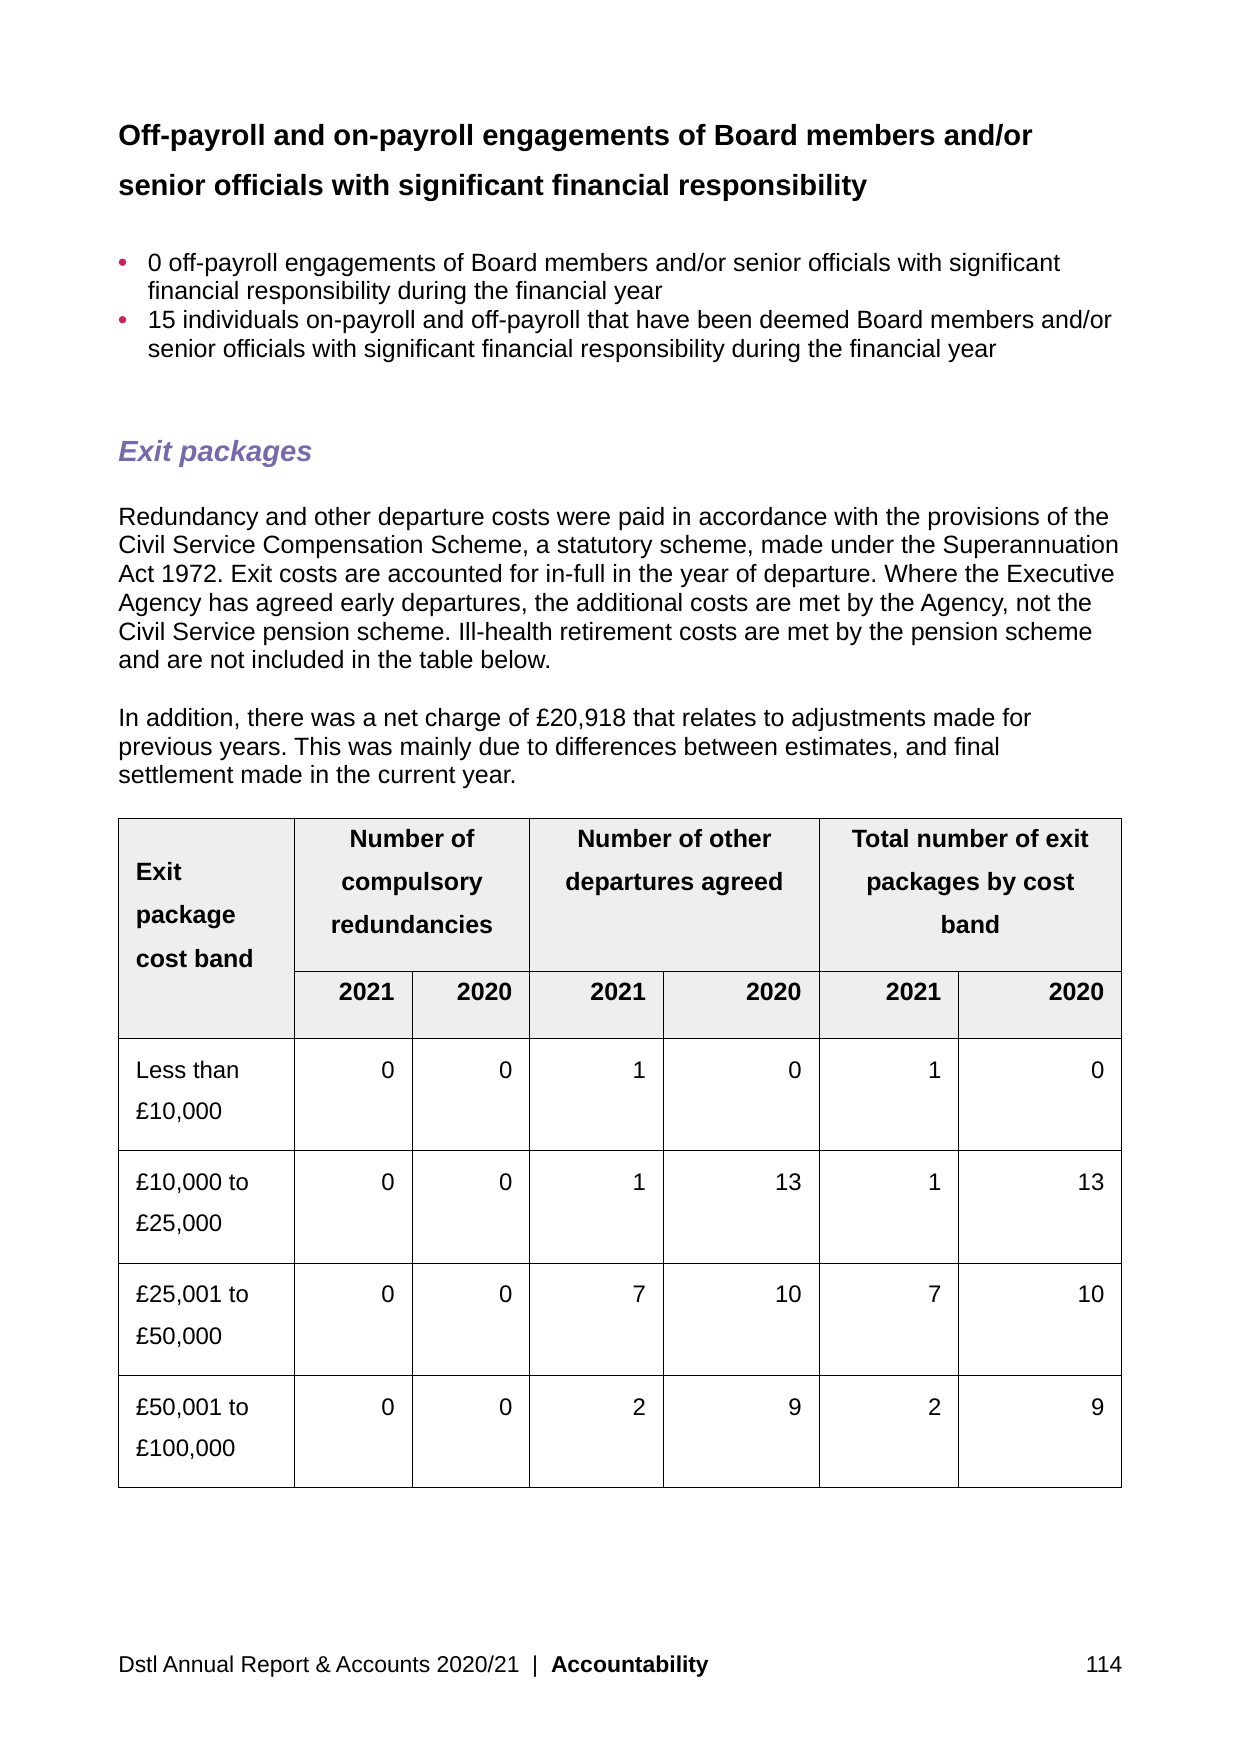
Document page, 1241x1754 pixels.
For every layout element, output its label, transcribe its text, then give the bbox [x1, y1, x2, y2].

table_cell 9 [959, 1376, 1121, 1487]
subtitle Exit packages [118, 433, 1122, 467]
table_cell 2021 [820, 972, 958, 1038]
table_cell 10 [664, 1264, 819, 1375]
list 15 individuals on-payroll and off-payroll that have been deemed Board members and/or senior officials with significant financial responsibility during the financial year [118, 305, 1122, 363]
table_cell 0 [413, 1039, 529, 1150]
table_cell Less than £10,000 [119, 1039, 294, 1150]
table_cell 0 [295, 1376, 412, 1487]
table_cell 2020 [959, 972, 1121, 1038]
table_cell 13 [959, 1151, 1121, 1262]
list 0 off-payroll engagements of Board members and/or senior officials with significant financial responsibility during the financial year [118, 247, 1122, 305]
table_cell £25,001 to £50,000 [119, 1264, 294, 1375]
table_cell £10,000 to £25,000 [119, 1151, 294, 1262]
table_cell 2 [820, 1376, 958, 1487]
table_cell 0 [295, 1264, 412, 1375]
table_cell 10 [959, 1264, 1121, 1375]
table_cell 7 [530, 1264, 663, 1375]
table_cell 2021 [295, 972, 412, 1038]
table_cell 2021 [530, 972, 663, 1038]
table_cell 0 [295, 1151, 412, 1262]
table_cell 1 [530, 1151, 663, 1262]
table_cell 2 [530, 1376, 663, 1487]
table_cell 1 [530, 1039, 663, 1150]
table_cell 0 [959, 1039, 1121, 1150]
subtitle Off-payroll and on-payroll engagements of Board members and/or senior officials with significant financial responsibility [118, 118, 1122, 202]
table_header Number of compulsory redundancies [295, 819, 529, 971]
table_cell 0 [295, 1039, 412, 1150]
table_cell 0 [664, 1039, 819, 1150]
table_cell 2020 [413, 972, 529, 1038]
table_header Total number of exit packages by cost band [820, 819, 1121, 971]
table_cell 7 [820, 1264, 958, 1375]
table_cell 0 [413, 1376, 529, 1487]
table_cell 9 [664, 1376, 819, 1487]
table_cell 2020 [664, 972, 819, 1038]
table_header Exit package cost band [119, 819, 294, 1038]
table_cell 1 [820, 1039, 958, 1150]
table_cell 0 [413, 1264, 529, 1375]
table_header Number of other departures agreed [530, 819, 819, 971]
text Redundancy and other departure costs were paid in accordance with the provisions of the Civil Service Compensation Scheme, a statutory scheme, made under the Superannuation Act 1972. Exit costs are accounted for in-full in the year of departure. Where the Executive Agency has agreed early departures, the additional costs are met by the Agency, not the Civil Service pension scheme. Ill-health retirement costs are met by the pension scheme and are not included in the table below. [118, 502, 1122, 674]
table_cell £50,001 to £100,000 [119, 1376, 294, 1487]
table_cell 1 [820, 1151, 958, 1262]
table_cell 13 [664, 1151, 819, 1262]
table_cell 0 [413, 1151, 529, 1262]
text In addition, there was a net charge of £20,918 that relates to adjustments made for previous years. This was mainly due to differences between estimates, and final settlement made in the current year. [118, 703, 1122, 789]
